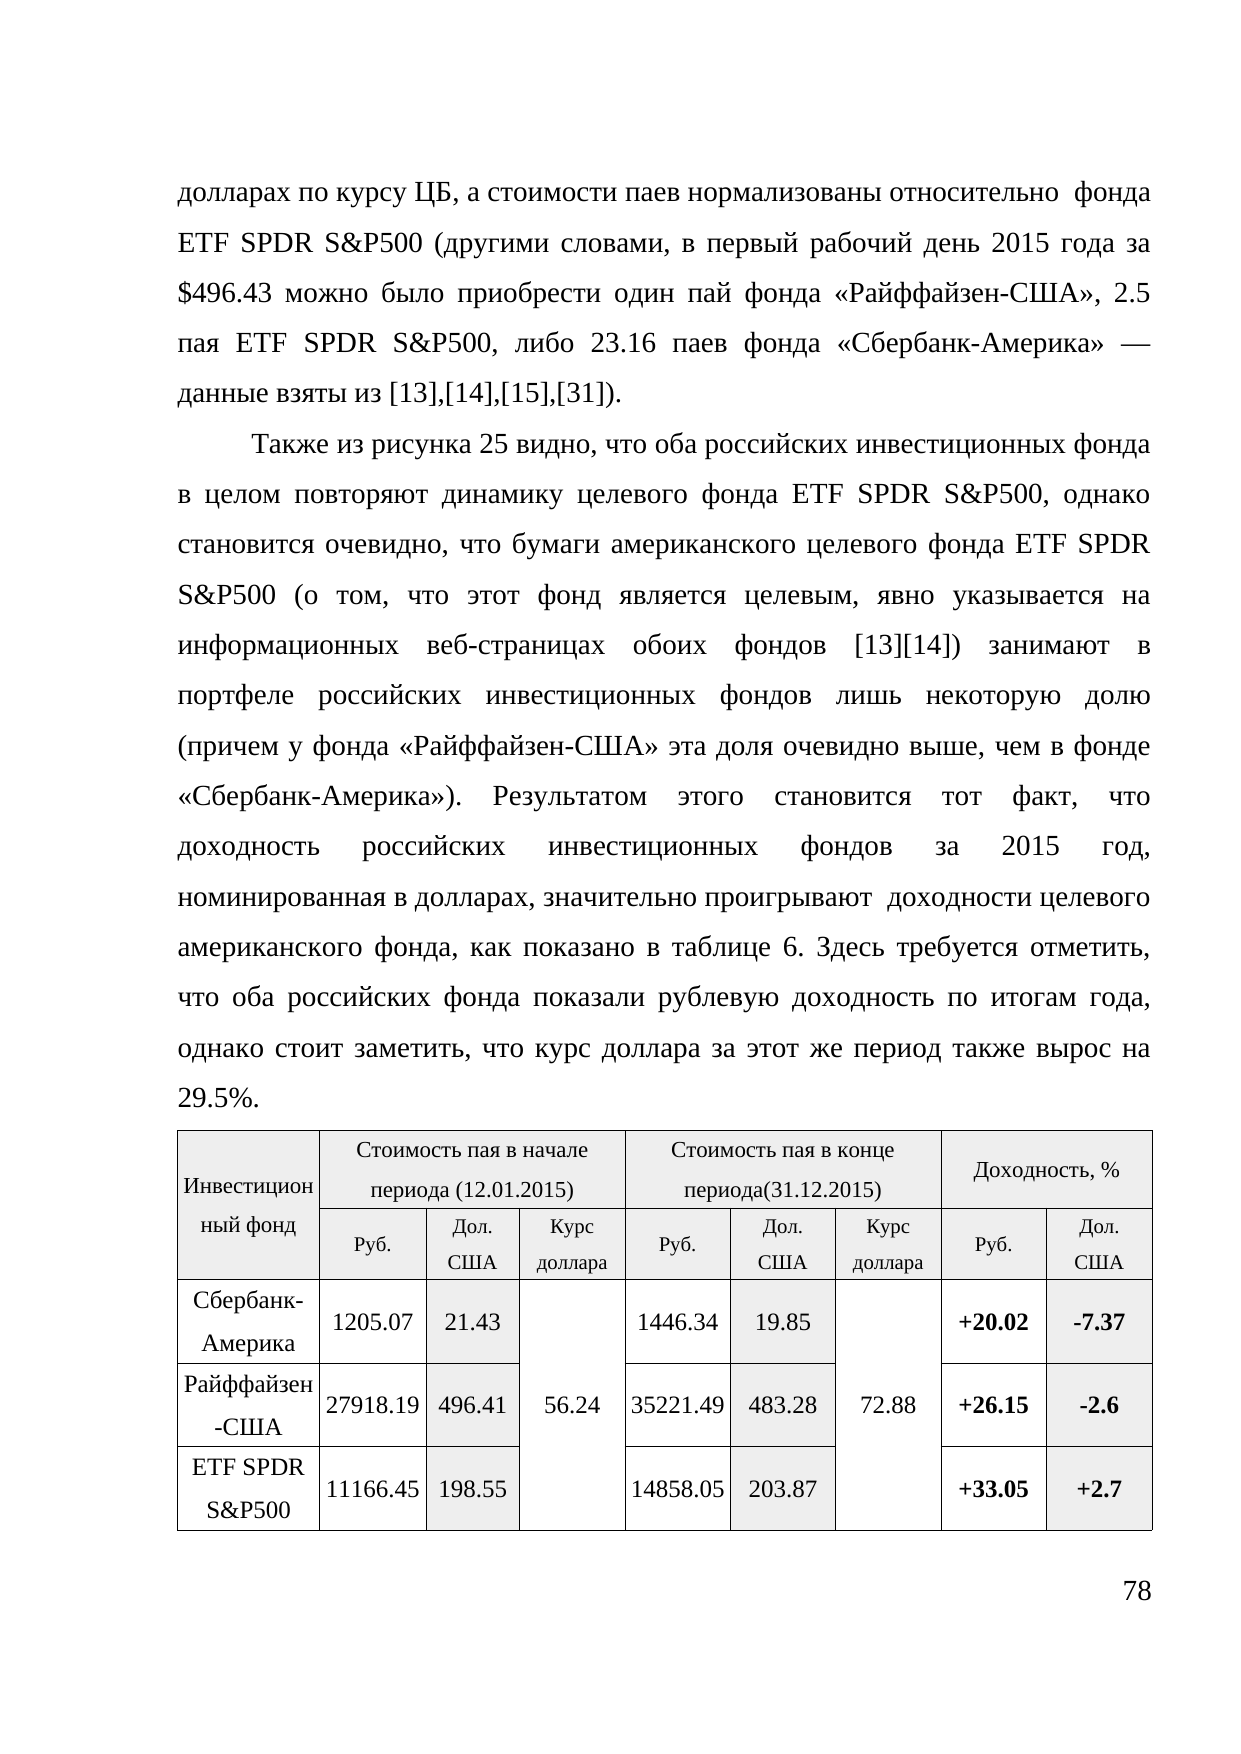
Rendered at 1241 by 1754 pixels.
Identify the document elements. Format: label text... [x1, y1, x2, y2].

table_header Инвестиционный фонд [178, 1131, 319, 1279]
table_cell 35221.49 [626, 1364, 730, 1446]
table_header Стоимость пая в начале периода (12.01.2015) [320, 1131, 625, 1208]
table_cell +20.02 [942, 1280, 1046, 1363]
table_cell 11166.45 [320, 1447, 426, 1530]
table_cell 27918.19 [320, 1364, 426, 1446]
table_cell -7.37 [1047, 1280, 1152, 1363]
table_cell Райффайзен-США [178, 1364, 319, 1446]
table_cell 21.43 [427, 1280, 519, 1363]
table_cell 483.28 [731, 1364, 835, 1446]
table_cell 56.24 [520, 1280, 625, 1530]
table_cell Руб. [320, 1209, 426, 1279]
table_header Стоимость пая в конце периода(31.12.2015) [626, 1131, 941, 1208]
table_cell Курс доллара [836, 1209, 941, 1279]
table_cell 72.88 [836, 1280, 941, 1530]
text долларах по курсу ЦБ, а стоимости паев нормализованы относительно фонда ETF SPDR S&P500 (другими словами, в первый рабочий день 2015 года за $496.43 можно было приобрести один пай фонда «Райффайзен-США», 2.5 пая ETF SPDR S&P500, либо 23.16 паев фонда «Сбербанк-Америка» — данные взяты из [13],[14],[15],[31]). [177, 174, 1152, 409]
table_cell Руб. [626, 1209, 730, 1279]
table_cell Сбербанк-Америка [178, 1280, 319, 1363]
table_cell 19.85 [731, 1280, 835, 1363]
table_cell 14858.05 [626, 1447, 730, 1530]
table_cell ETF SPDR S&P500 [178, 1447, 319, 1530]
table_cell 198.55 [427, 1447, 519, 1530]
table_cell Дол. США [1047, 1209, 1152, 1279]
table_cell -2.6 [1047, 1364, 1152, 1446]
table_cell Курс доллара [520, 1209, 625, 1279]
table_cell 203.87 [731, 1447, 835, 1530]
table_cell 1446.34 [626, 1280, 730, 1363]
table_cell Дол. США [731, 1209, 835, 1279]
table_cell 496.41 [427, 1364, 519, 1446]
table_cell +33.05 [942, 1447, 1046, 1530]
table_cell Руб. [942, 1209, 1046, 1279]
table_cell +2.7 [1047, 1447, 1152, 1530]
text Также из рисунка 25 видно, что оба российских инвестиционных фонда в целом повторяют динамику целевого фонда ETF SPDR S&P500, однако становится очевидно, что бумаги американского целевого фонда ETF SPDR S&P500 (о том, что этот фонд является целевым, явно указывается на информационных веб-страницах обоих фондов [13][14]) занимают в портфеле российских инвестиционных фондов лишь некоторую долю (причем у фонда «Райффайзен-США» эта доля очевидно выше, чем в фонде «Сбербанк-Америка»). Результатом этого становится тот факт, что доходность российских инвестиционных фондов за 2015 год, номинированная в долларах, значительно проигрывают доходности целевого американского фонда, как показано в таблице 6. Здесь требуется отметить, что оба российских фонда показали рублевую доходность по итогам года, однако стоит заметить, что курс доллара за этот же период также вырос на 29.5%. [177, 426, 1152, 1113]
table_cell Дол. США [427, 1209, 519, 1279]
table_cell +26.15 [942, 1364, 1046, 1446]
table_cell 1205.07 [320, 1280, 426, 1363]
table_header Доходность, % [942, 1131, 1152, 1208]
